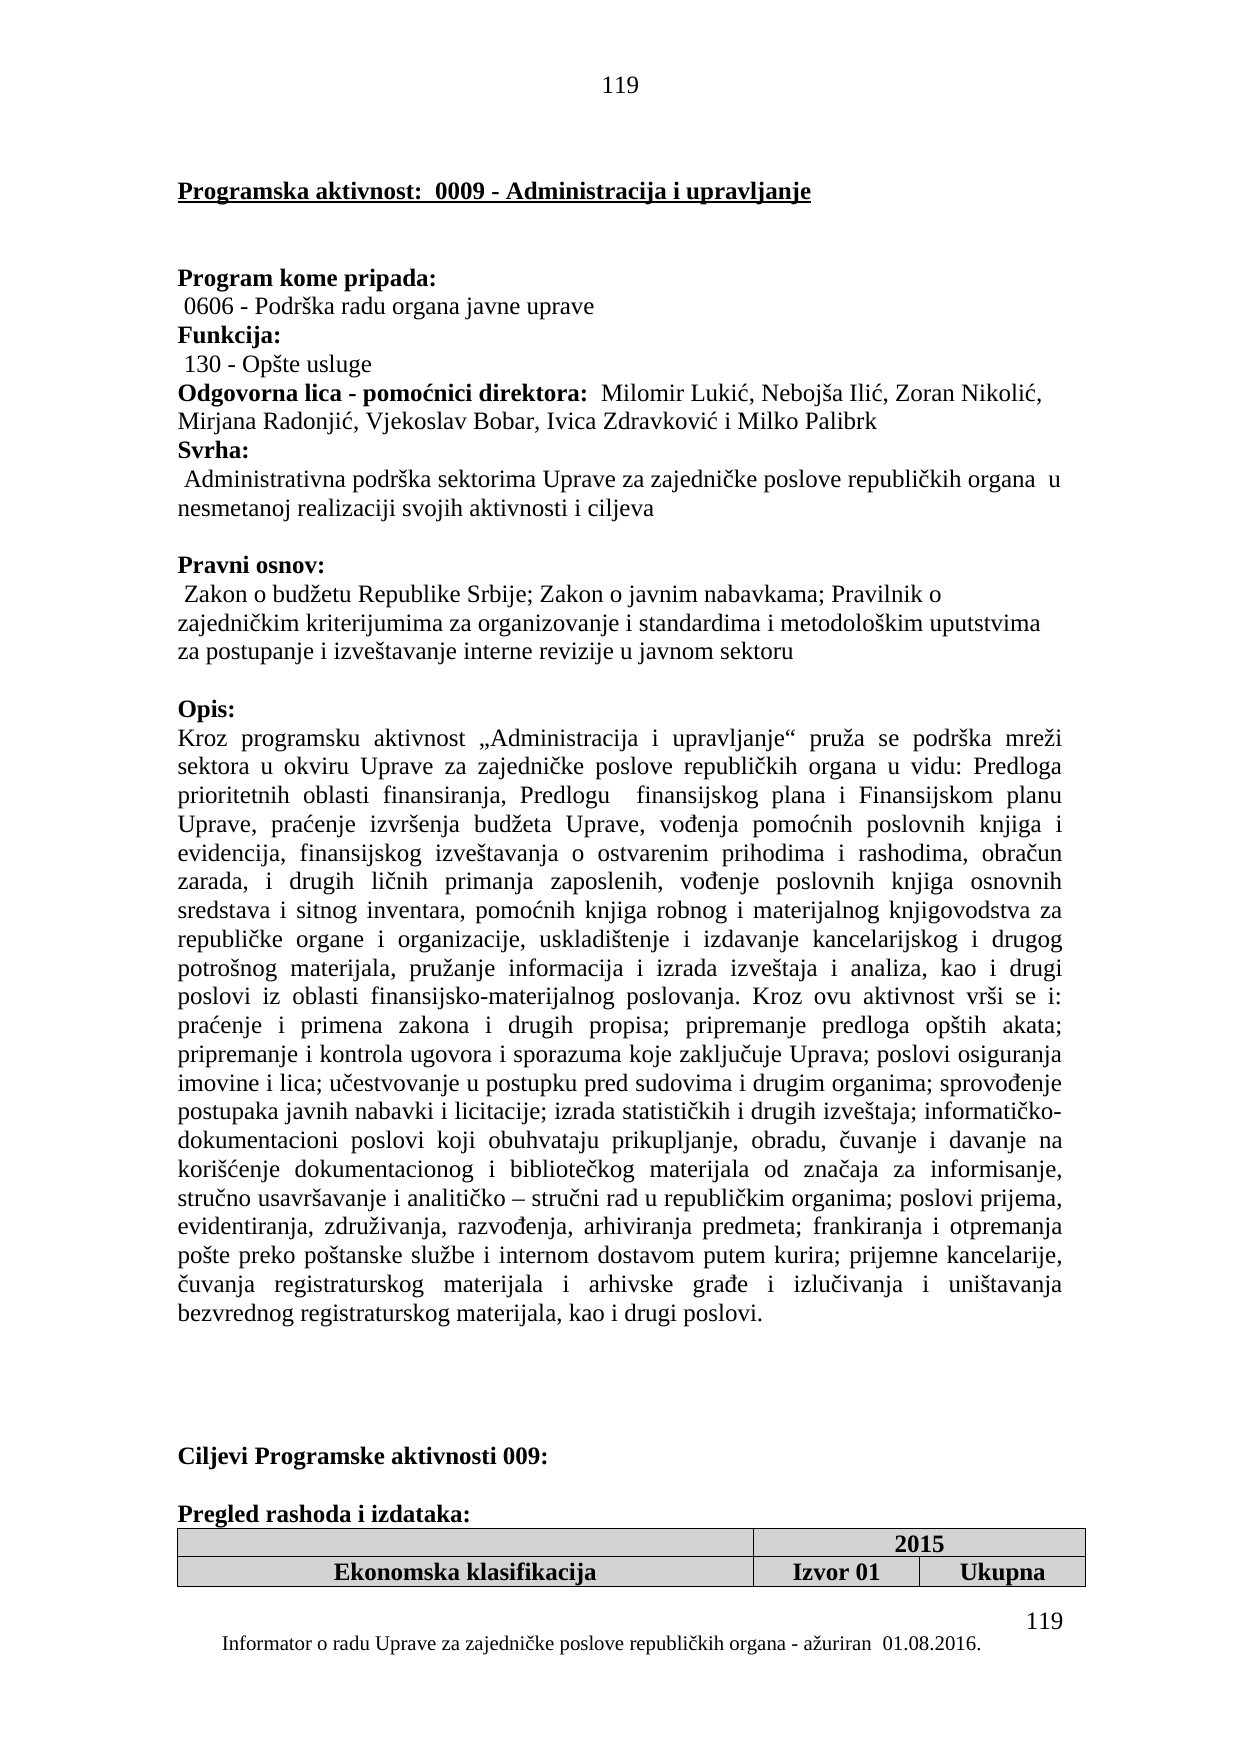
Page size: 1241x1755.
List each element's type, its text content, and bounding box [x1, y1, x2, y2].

text Program kome pripada: [177, 234, 1063, 291]
text Opis: [177, 665, 1063, 723]
text Pravni osnov: [177, 521, 1063, 579]
text Kroz programsku aktivnost „Administracija i upravlјanje“ pruža se podrška mreži sektora u okviru Uprave za zajedničke poslove republičkih organa u vidu: Predloga prioritetnih oblasti finansiranja, Predlogu finansijskog plana i Finansijskom planu Uprave, praćenje izvršenja budžeta Uprave, vođenja pomoćnih poslovnih knjiga i evidencija, finansijskog izveštavanja o ostvarenim prihodima i rashodima, obračun zarada, i drugih ličnih primanja zaposlenih, vođenje poslovnih knjiga osnovnih sredstava i sitnog inventara, pomoćnih knjiga robnog i materijalnog knjigovodstva za republičke organe i organizacije, uskladištenje i izdavanje kancelarijskog i drugog potrošnog materijala, pružanje informacija i izrada izveštaja i analiza, kao i drugi poslovi iz oblasti finansijsko-materijalnog poslovanja. Kroz ovu aktivnost vrši se i: praćenje i primena zakona i drugih propisa; pripremanje predloga opštih akata; pripremanje i kontrola ugovora i sporazuma koje zaklјučuje Uprava; poslovi osiguranja imovine i lica; učestvovanje u postupku pred sudovima i drugim organima; sprovođenje postupaka javnih nabavki i licitacije; izrada statističkih i drugih izveštaja; informatičko-dokumentacioni poslovi koji obuhvataju prikuplјanje, obradu, čuvanje i davanje na korišćenje dokumentacionog i bibliotečkog materijala od značaja za informisanje, stručno usavršavanje i analitičko – stručni rad u republičkim organima; poslovi prijema, evidentiranja, združivanja, razvođenja, arhiviranja predmeta; frankiranja i otpremanja pošte preko poštanske službe i internom dostavom putem kurira; prijemne kancelarije, čuvanja registraturskog materijala i arhivske građe i izlučivanja i uništavanja bezvrednog registraturskog materijala, kao i drugi poslovi. [177, 723, 1063, 1326]
text Administrativna podrška sektorima Uprave za zajedničke poslove republičkih organa u nesmetanoj realizaciji svojih aktivnosti i cilјeva [177, 464, 1063, 521]
table_cell Izvor 01 [754, 1557, 919, 1586]
table_cell Ekonomska klasifikacija [178, 1557, 753, 1586]
text Zakon o budžetu Republike Srbije; Zakon o javnim nabavkama; Pravilnik o zajedničkim kriterijumima za organizovanje i standardima i metodološkim uputstvima za postupanje i izveštavanje interne revizije u javnom sektoru [177, 579, 1063, 665]
text Programska aktivnost: 0009 - Administracija i upravlјanje [177, 148, 1063, 205]
text Cilјevi Programske aktivnosti 009: [177, 1441, 1063, 1470]
text 130 - Opšte usluge Odgovorna lica - pomoćnici direktora: Milomir Lukić, Nebojša Ilić, Zoran Nikolić, Mirjana Radonjić, Vjekoslav Bobar, Ivica Zdravković i Milko Palibrk Svrha: [177, 349, 1063, 464]
text 0606 - Podrška radu organa javne uprave Funkcija: [177, 291, 1063, 349]
table_cell Ukupna [920, 1557, 1085, 1586]
text Pregled rashoda i izdataka: [177, 1470, 1063, 1528]
table_header 2015 [754, 1529, 1085, 1556]
table_header [178, 1529, 753, 1556]
